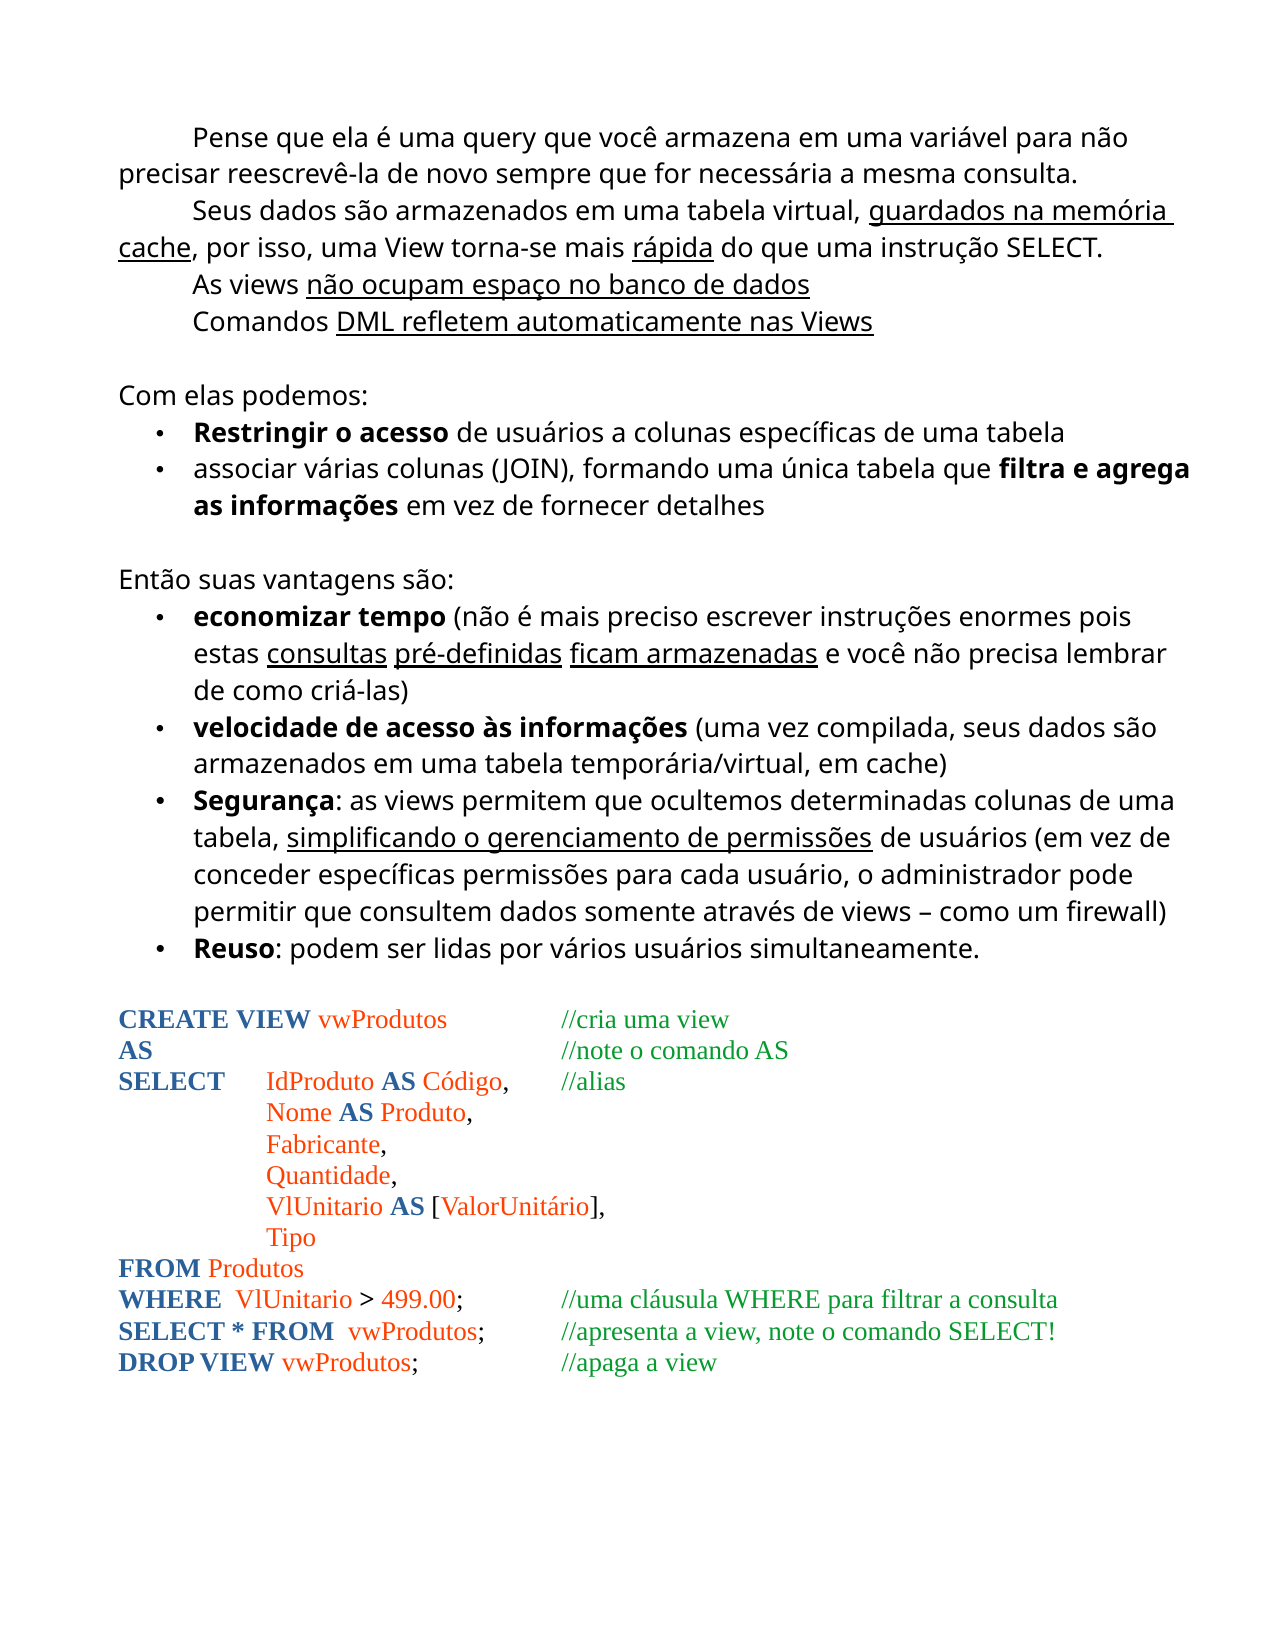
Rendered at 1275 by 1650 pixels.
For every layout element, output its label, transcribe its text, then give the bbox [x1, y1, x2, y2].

text AS //note o comando AS [118, 1034, 1193, 1065]
list Reuso: podem ser lidas por vários usuários simultaneamente. [156, 929, 1193, 966]
text Pense que ela é uma query que você armazena em uma variável para não precisar reescrevê-la de novo sempre que for necessária a mesma consulta. [118, 118, 1193, 192]
text FROM Produtos [118, 1252, 1193, 1283]
list economizar tempo (não é mais preciso escrever instruções enormes pois estas consultas pré-definidas ficam armazenadas e você não precisa lembrar de como criá-las) [156, 597, 1193, 708]
text Comandos DML refletem automaticamente nas Views [118, 302, 1193, 339]
text DROP VIEW vwProdutos; //apaga a view [118, 1346, 1193, 1377]
text Tipo [118, 1221, 1193, 1252]
text As views não ocupam espaço no banco de dados [118, 266, 1193, 302]
text Nome AS Produto, [118, 1097, 1193, 1128]
text Fabricante, [118, 1128, 1193, 1159]
list Segurança: as views permitem que ocultemos determinadas colunas de uma tabela, simplificando o gerenciamento de permissões de usuários (em vez de conceder específicas permissões para cada usuário, o administrador pode permitir que consultem dados somente através de views – como um firewall) [156, 782, 1193, 929]
list Restringir o acesso de usuários a colunas específicas de uma tabela [156, 413, 1193, 450]
list velocidade de acesso às informações (uma vez compilada, seus dados são armazenados em uma tabela temporária/virtual, em cache) [156, 708, 1193, 782]
text Seus dados são armazenados em uma tabela virtual, guardados na memória cache, por isso, uma View torna-se mais rápida do que uma instrução SELECT. [118, 192, 1193, 266]
text VlUnitario AS [ValorUnitário], [118, 1190, 1193, 1221]
text SELECT * FROM vwProdutos; //apresenta a view, note o comando SELECT! [118, 1314, 1193, 1346]
text WHERE VlUnitario > 499.00; //uma cláusula WHERE para filtrar a consulta [118, 1283, 1193, 1314]
text SELECT IdProduto AS Código, //alias [118, 1065, 1193, 1097]
text Então suas vantagens são: [118, 561, 1193, 597]
text Com elas podemos: [118, 339, 1193, 413]
text CREATE VIEW vwProdutos //cria uma view [118, 1003, 1193, 1034]
text Quantidade, [118, 1159, 1193, 1190]
list associar várias colunas (JOIN), formando uma única tabela que filtra e agrega as informações em vez de fornecer detalhes [156, 450, 1193, 524]
